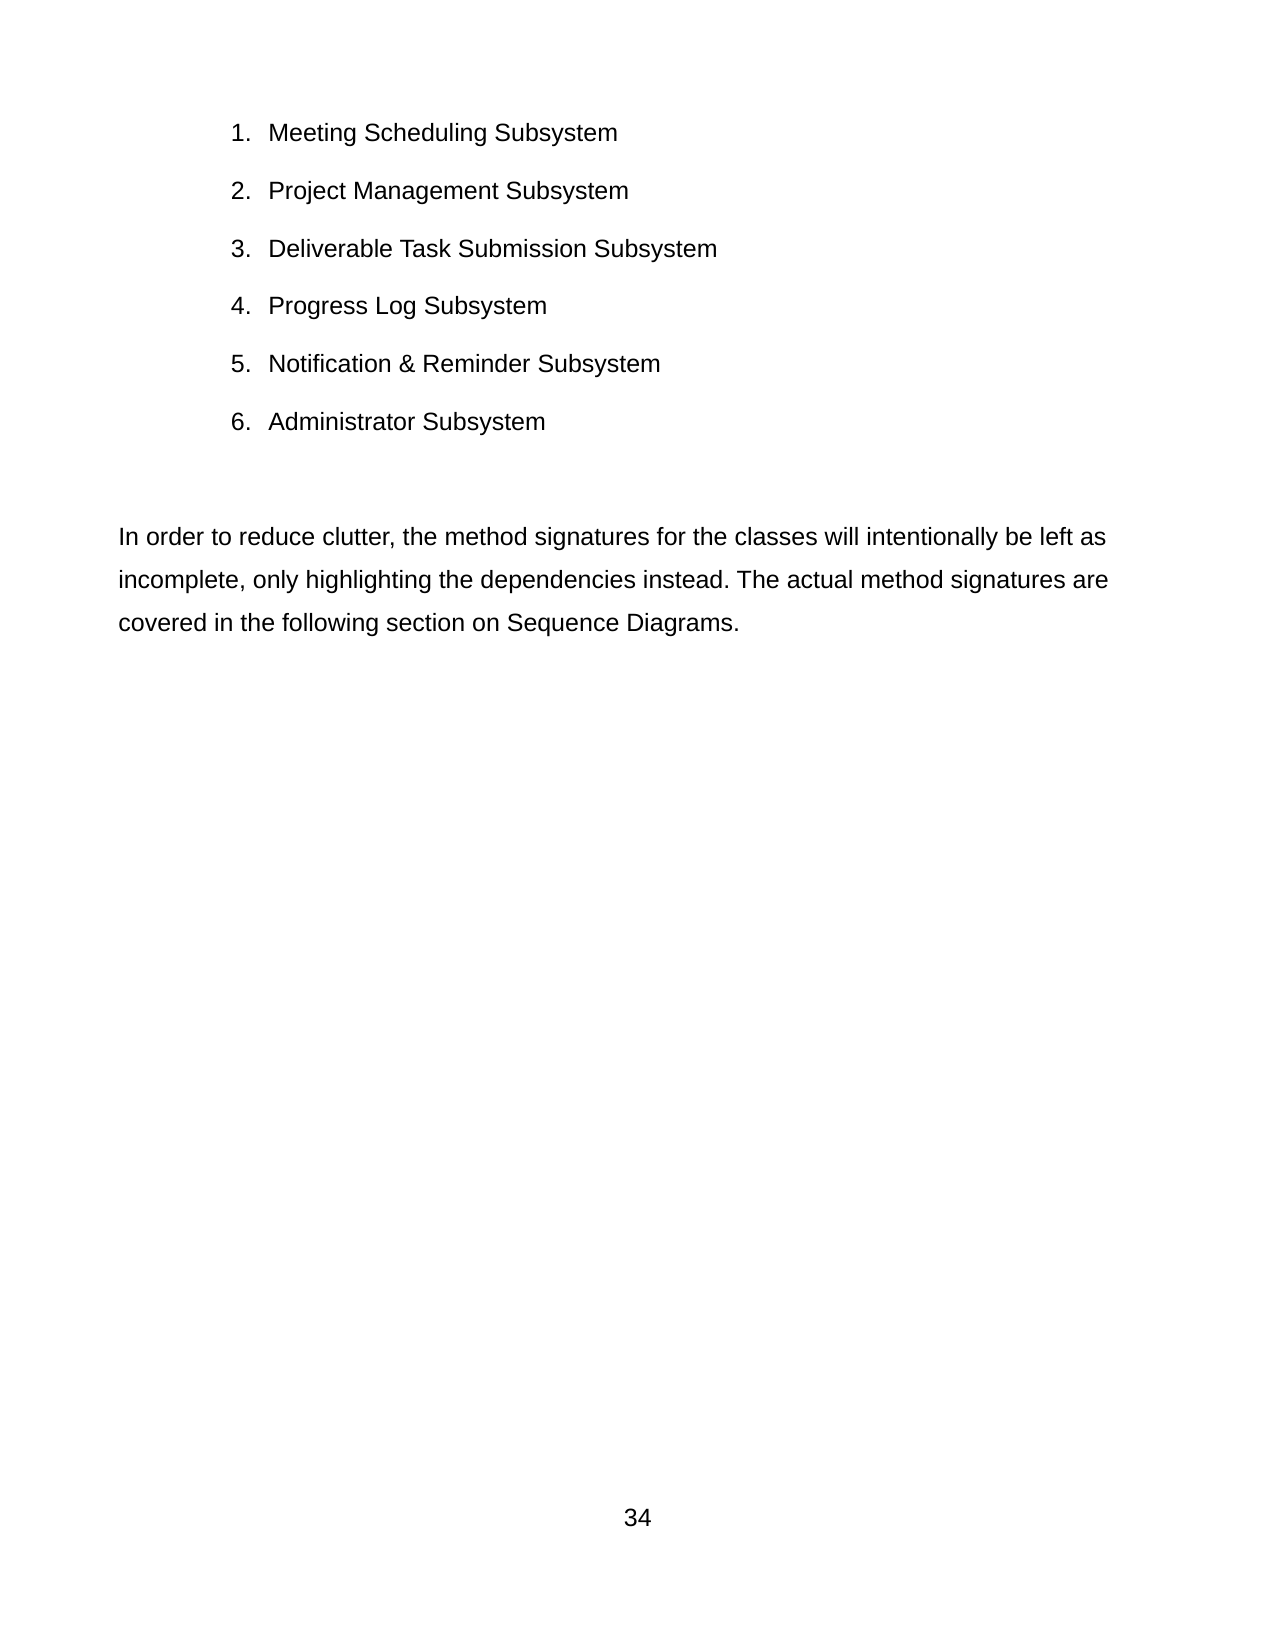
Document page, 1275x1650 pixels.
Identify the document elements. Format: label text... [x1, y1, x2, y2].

list Progress Log Subsystem [231, 291, 1157, 320]
list Administrator Subsystem [231, 407, 1157, 435]
list Deliverable Task Submission Subsystem [231, 233, 1157, 262]
list Notification & Reminder Subsystem [231, 349, 1157, 378]
text In order to reduce clutter, the method signatures for the classes will intentionally be left as incomplete, only highlighting the dependencies instead. The actual method signatures are covered in the following section on Sequence Diagrams. [118, 522, 1157, 637]
list Project Management Subsystem [231, 176, 1157, 204]
list Meeting Scheduling Subsystem [231, 118, 1157, 147]
